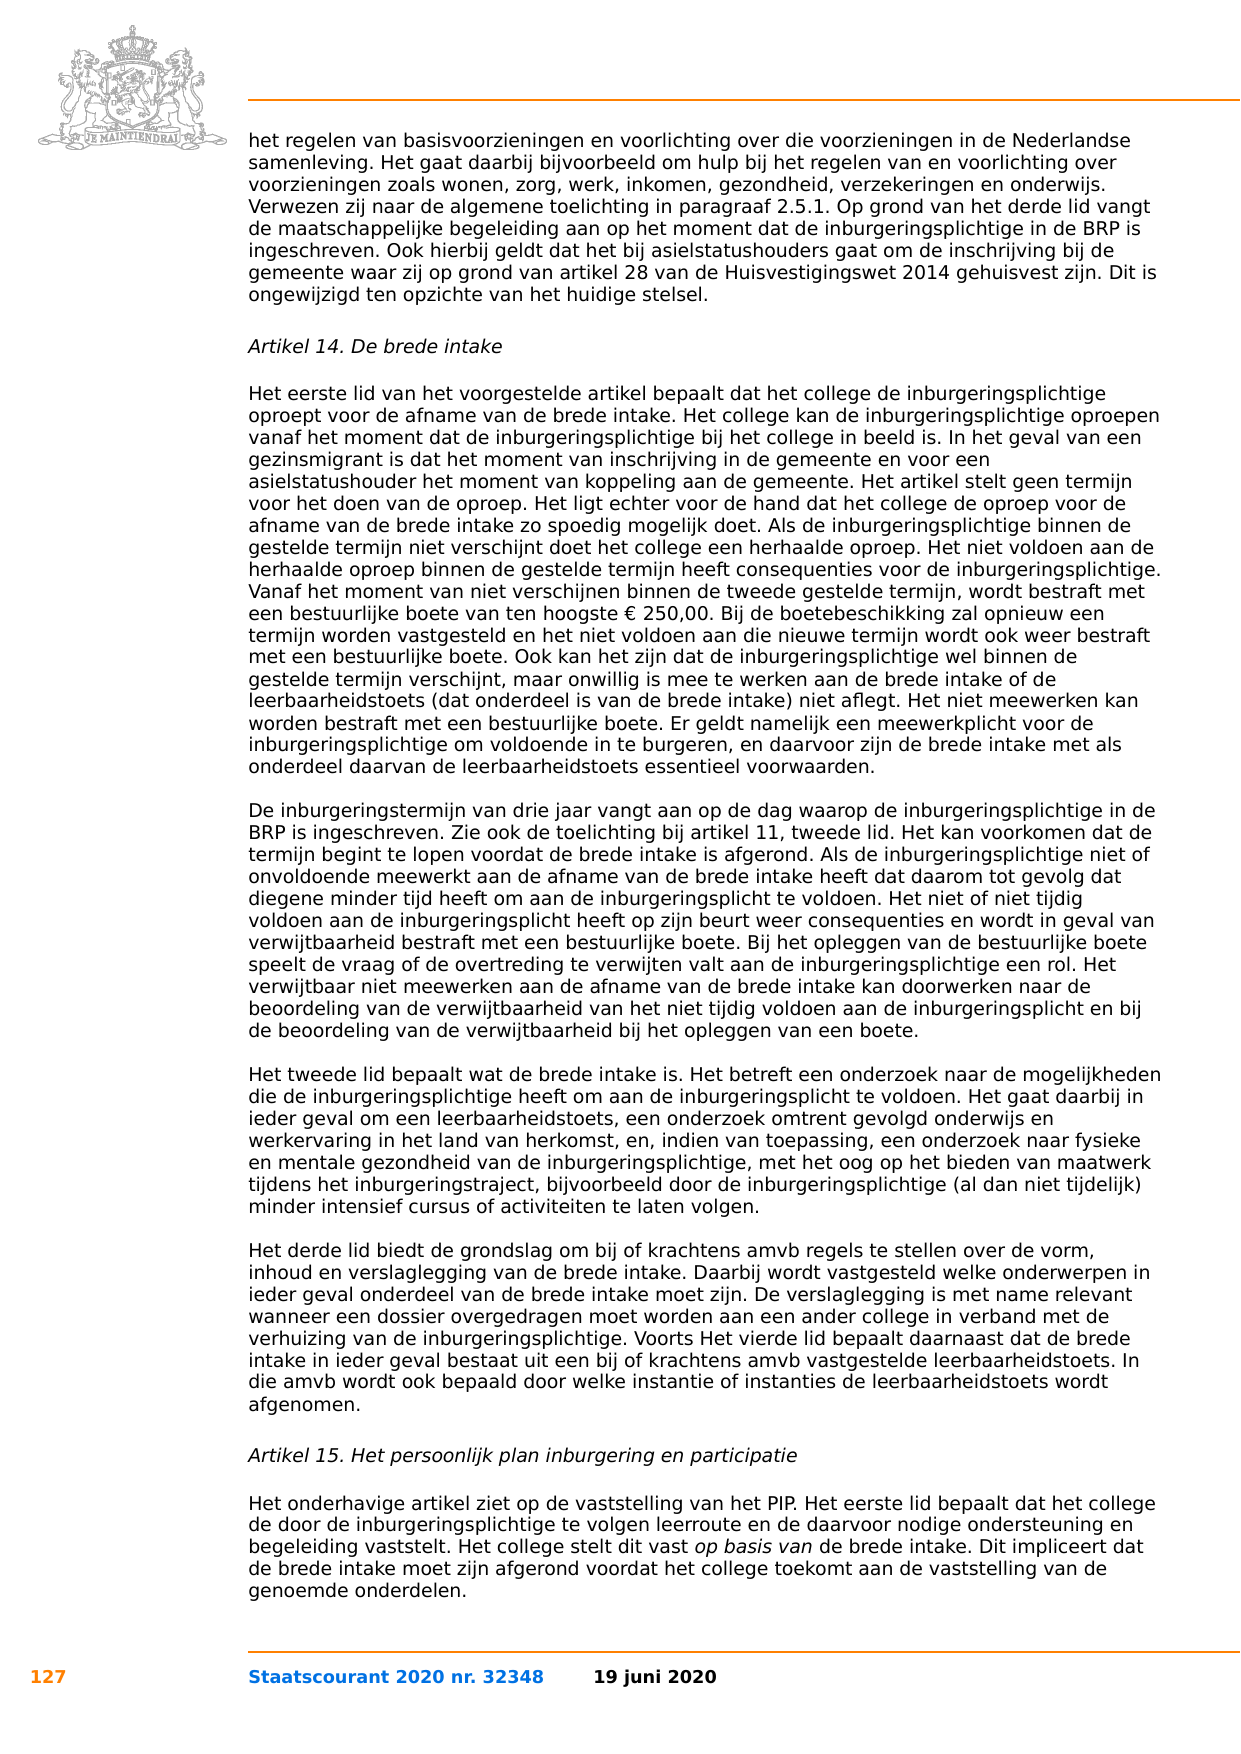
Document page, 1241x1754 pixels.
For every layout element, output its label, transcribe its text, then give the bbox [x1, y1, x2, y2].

subtitle Artikel 15. Het persoonlijk plan inburgering en participatie [248, 1445, 1163, 1467]
text het regelen van basisvoorzieningen en voorlichting over die voorzieningen in de Nederlandse samenleving. Het gaat daarbij bijvoorbeeld om hulp bij het regelen van en voorlichting over voorzieningen zoals wonen, zorg, werk, inkomen, gezondheid, verzekeringen en onderwijs. Verwezen zij naar de algemene toelichting in paragraaf 2.5.1. Op grond van het derde lid vangt de maatschappelijke begeleiding aan op het moment dat de inburgeringsplichtige in de BRP is ingeschreven. Ook hierbij geldt dat het bij asielstatushouders gaat om de inschrijving bij de gemeente waar zij op grond van artikel 28 van de Huisvestigingswet 2014 gehuisvest zijn. Dit is ongewijzigd ten opzichte van het huidige stelsel. [248, 130, 1163, 306]
picture [38, 25, 227, 150]
text Het eerste lid van het voorgestelde artikel bepaalt dat het college de inburgeringsplichtige oproept voor de afname van de brede intake. Het college kan de inburgeringsplichtige oproepen vanaf het moment dat de inburgeringsplichtige bij het college in beeld is. In het geval van een gezinsmigrant is dat het moment van inschrijving in de gemeente en voor een asielstatushouder het moment van koppeling aan de gemeente. Het artikel stelt geen termijn voor het doen van de oproep. Het ligt echter voor de hand dat het college de oproep voor de afname van de brede intake zo spoedig mogelijk doet. Als de inburgeringsplichtige binnen de gestelde termijn niet verschijnt doet het college een herhaalde oproep. Het niet voldoen aan de herhaalde oproep binnen de gestelde termijn heeft consequenties voor de inburgeringsplichtige. Vanaf het moment van niet verschijnen binnen de tweede gestelde termijn, wordt bestraft met een bestuurlijke boete van ten hoogste € 250,00. Bij de boetebeschikking zal opnieuw een termijn worden vastgesteld en het niet voldoen aan die nieuwe termijn wordt ook weer bestraft met een bestuurlijke boete. Ook kan het zijn dat de inburgeringsplichtige wel binnen de gestelde termijn verschijnt, maar onwillig is mee te werken aan de brede intake of de leerbaarheidstoets (dat onderdeel is van de brede intake) niet aflegt. Het niet meewerken kan worden bestraft met een bestuurlijke boete. Er geldt namelijk een meewerkplicht voor de inburgeringsplichtige om voldoende in te burgeren, en daarvoor zijn de brede intake met als onderdeel daarvan de leerbaarheidstoets essentieel voorwaarden. [248, 383, 1163, 778]
subtitle Artikel 14. De brede intake [248, 336, 1163, 358]
text Het onderhavige artikel ziet op de vaststelling van het PIP. Het eerste lid bepaalt dat het college de door de inburgeringsplichtige te volgen leerroute en de daarvoor nodige ondersteuning en begeleiding vaststelt. Het college stelt dit vast op basis van de brede intake. Dit impliceert dat de brede intake moet zijn afgerond voordat het college toekomt aan de vaststelling van de genoemde onderdelen. [248, 1492, 1163, 1602]
text Het tweede lid bepaalt wat de brede intake is. Het betreft een onderzoek naar de mogelijkheden die de inburgeringsplichtige heeft om aan de inburgeringsplicht te voldoen. Het gaat daarbij in ieder geval om een leerbaarheidstoets, een onderzoek omtrent gevolgd onderwijs en werkervaring in het land van herkomst, en, indien van toepassing, een onderzoek naar fysieke en mentale gezondheid van de inburgeringsplichtige, met het oog op het bieden van maatwerk tijdens het inburgeringstraject, bijvoorbeeld door de inburgeringsplichtige (al dan niet tijdelijk) minder intensief cursus of activiteiten te laten volgen. [248, 1064, 1163, 1218]
text Het derde lid biedt de grondslag om bij of krachtens amvb regels te stellen over de vorm, inhoud en verslaglegging van de brede intake. Daarbij wordt vastgesteld welke onderwerpen in ieder geval onderdeel van de brede intake moet zijn. De verslaglegging is met name relevant wanneer een dossier overgedragen moet worden aan een ander college in verband met de verhuizing van de inburgeringsplichtige. Voorts Het vierde lid bepaalt daarnaast dat de brede intake in ieder geval bestaat uit een bij of krachtens amvb vastgestelde leerbaarheidstoets. In die amvb wordt ook bepaald door welke instantie of instanties de leerbaarheidstoets wordt afgenomen. [248, 1239, 1163, 1415]
text De inburgeringstermijn van drie jaar vangt aan op de dag waarop de inburgeringsplichtige in de BRP is ingeschreven. Zie ook de toelichting bij artikel 11, tweede lid. Het kan voorkomen dat de termijn begint te lopen voordat de brede intake is afgerond. Als de inburgeringsplichtige niet of onvoldoende meewerkt aan de afname van de brede intake heeft dat daarom tot gevolg dat diegene minder tijd heeft om aan de inburgeringsplicht te voldoen. Het niet of niet tijdig voldoen aan de inburgeringsplicht heeft op zijn beurt weer consequenties en wordt in geval van verwijtbaarheid bestraft met een bestuurlijke boete. Bij het opleggen van de bestuurlijke boete speelt de vraag of de overtreding te verwijten valt aan de inburgeringsplichtige een rol. Het verwijtbaar niet meewerken aan de afname van de brede intake kan doorwerken naar de beoordeling van de verwijtbaarheid van het niet tijdig voldoen aan de inburgeringsplicht en bij de beoordeling van de verwijtbaarheid bij het opleggen van een boete. [248, 800, 1163, 1042]
